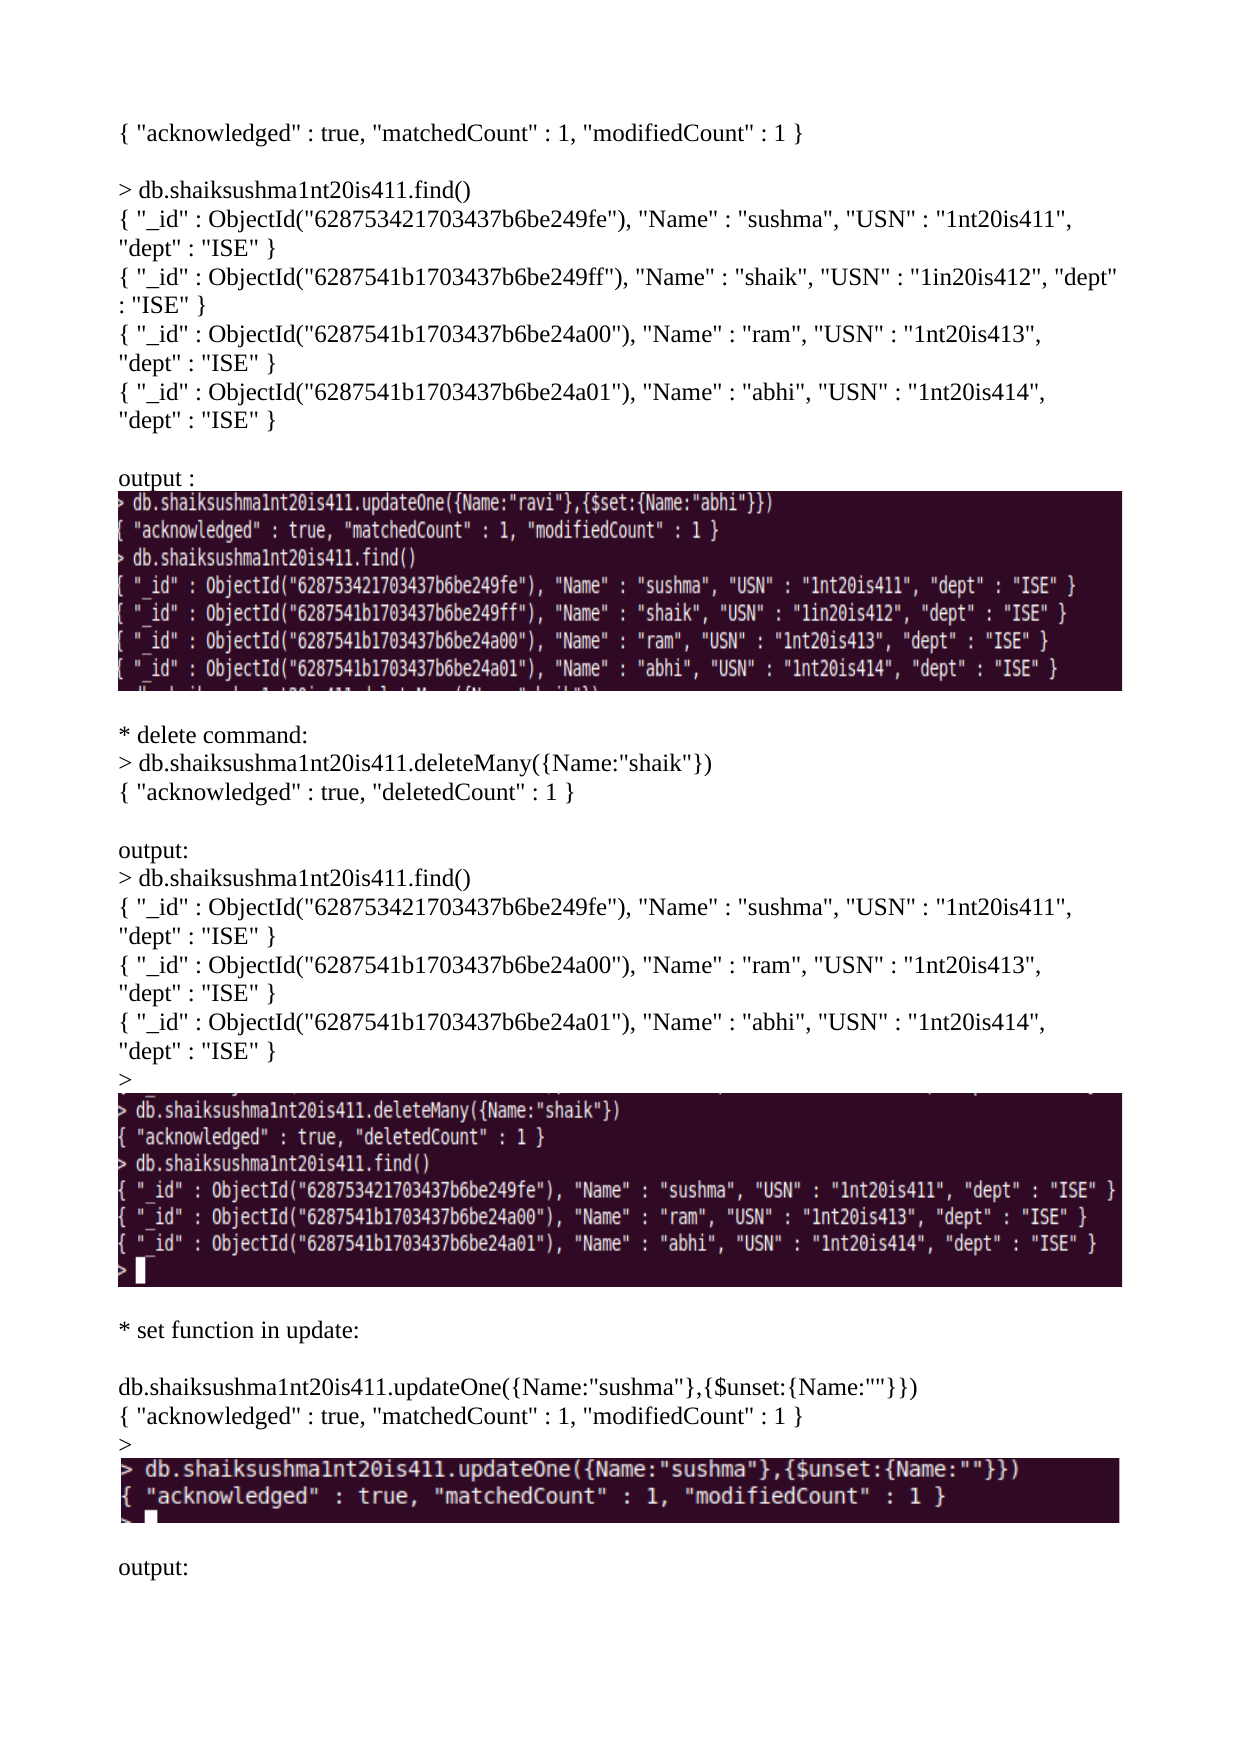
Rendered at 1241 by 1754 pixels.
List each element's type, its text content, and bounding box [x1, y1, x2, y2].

text { "acknowledged" : true, "matchedCount" : 1, "modifiedCount" : 1 } [118, 1401, 1122, 1430]
text > db.shaiksushma1nt20is411.find() [118, 863, 1122, 892]
text * delete command: [118, 720, 1122, 748]
text { "_id" : ObjectId("6287541b1703437b6be24a00"), "Name" : "ram", "USN" : "1nt20is413", "dept" : "ISE" } [118, 319, 1122, 377]
text > [118, 1430, 1122, 1459]
picture [121, 1458, 1120, 1523]
text { "_id" : ObjectId("6287541b1703437b6be249ff"), "Name" : "shaik", "USN" : "1in20is412", "dept" : "ISE" } [118, 262, 1122, 319]
picture [118, 491, 1123, 691]
text { "_id" : ObjectId("6287541b1703437b6be24a00"), "Name" : "ram", "USN" : "1nt20is413", "dept" : "ISE" } [118, 950, 1122, 1007]
picture [118, 1093, 1123, 1287]
text output: [118, 1552, 1122, 1580]
text output : [118, 463, 1122, 491]
text output: [118, 835, 1122, 863]
text > [118, 1065, 1122, 1093]
text { "_id" : ObjectId("6287541b1703437b6be24a01"), "Name" : "abhi", "USN" : "1nt20is414", "dept" : "ISE" } [118, 1007, 1122, 1065]
text * set function in update: [118, 1315, 1122, 1344]
text { "_id" : ObjectId("6287541b1703437b6be24a01"), "Name" : "abhi", "USN" : "1nt20is414", "dept" : "ISE" } [118, 377, 1122, 434]
text { "_id" : ObjectId("628753421703437b6be249fe"), "Name" : "sushma", "USN" : "1nt20is411", "dept" : "ISE" } [118, 204, 1122, 262]
text { "acknowledged" : true, "deletedCount" : 1 } [118, 777, 1122, 806]
text { "_id" : ObjectId("628753421703437b6be249fe"), "Name" : "sushma", "USN" : "1nt20is411", "dept" : "ISE" } [118, 892, 1122, 950]
text > db.shaiksushma1nt20is411.find() [118, 176, 1122, 204]
text > db.shaiksushma1nt20is411.deleteMany({Name:"shaik"}) [118, 748, 1122, 777]
text db.shaiksushma1nt20is411.updateOne({Name:"sushma"},{$unset:{Name:""}}) [118, 1372, 1122, 1401]
text { "acknowledged" : true, "matchedCount" : 1, "modifiedCount" : 1 } [118, 118, 1122, 147]
